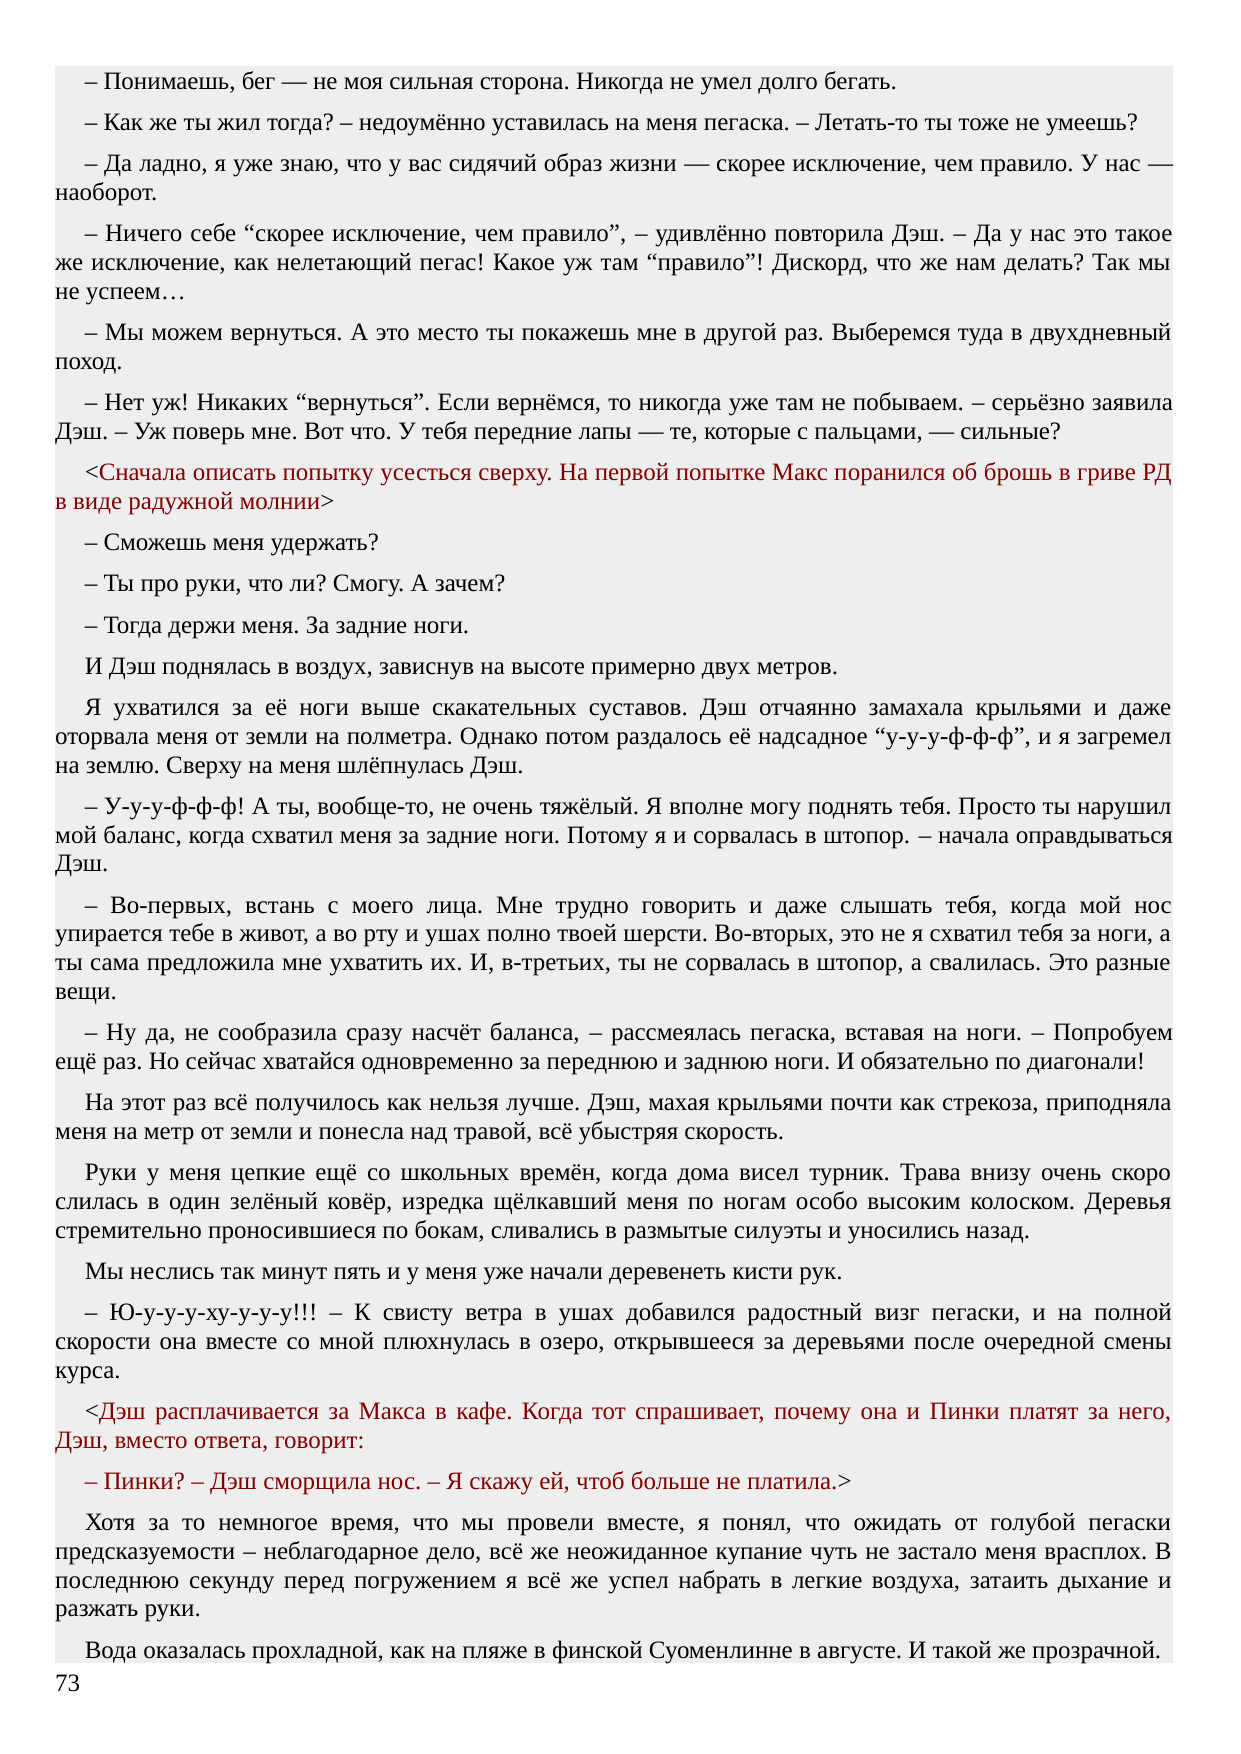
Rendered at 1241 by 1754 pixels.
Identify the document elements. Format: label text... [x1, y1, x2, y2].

text – Пинки? – Дэш сморщила нос. – Я скажу ей, чтоб больше не платила.> [55, 1466, 1173, 1495]
text <Дэш расплачивается за Макса в кафе. Когда тот спрашивает, почему она и Пинки платят за него, Дэш, вместо ответа, говорит: [55, 1396, 1173, 1453]
text – Тогда держи меня. За задние ноги. [55, 610, 1173, 638]
text – У-у-у-ф-ф-ф! А ты, вообще-то, не очень тяжёлый. Я вполне могу поднять тебя. Просто ты нарушил мой баланс, когда схватил меня за задние ноги. Потому я и сорвалась в штопор. – начала оправдываться Дэш. [55, 791, 1173, 877]
text – Ничего себе “скорее исключение, чем правило”, – удивлённо повторила Дэш. – Да у нас это такое же исключение, как нелетающий пегас! Какое уж там “правило”! Дискорд, что же нам делать? Так мы не успеем… [55, 218, 1173, 305]
text – Нет уж! Никаких “вернуться”. Если вернёмся, то никогда уже там не побываем. – серьёзно заявила Дэш. – Уж поверь мне. Вот что. У тебя передние лапы — те, которые с пальцами, — сильные? [55, 387, 1173, 445]
text – Мы можем вернуться. А это место ты покажешь мне в другой раз. Выберемся туда в двухдневный поход. [55, 317, 1173, 375]
text И Дэш поднялась в воздух, зависнув на высоте примерно двух метров. [55, 651, 1173, 680]
text – Ты про руки, что ли? Смогу. А зачем? [55, 568, 1173, 597]
text Вода оказалась прохладной, как на пляже в финской Суоменлинне в августе. И такой же прозрачной. [55, 1635, 1173, 1663]
text – Во-первых, встань с моего лица. Мне трудно говорить и даже слышать тебя, когда мой нос упирается тебе в живот, а во рту и ушах полно твоей шерсти. Во-вторых, это не я схватил тебя за ноги, а ты сама предложила мне ухватить их. И, в-третьих, ты не сорвалась в штопор, а свалилась. Это разные вещи. [55, 890, 1173, 1005]
text – Да ладно, я уже знаю, что у вас сидячий образ жизни — скорее исключение, чем правило. У нас — наоборот. [55, 148, 1173, 206]
text Я ухватился за её ноги выше скакательных суставов. Дэш отчаянно замахала крыльями и даже оторвала меня от земли на полметра. Однако потом раздалось её надсадное “у-у-у-ф-ф-ф”, и я загремел на землю. Сверху на меня шлёпнулась Дэш. [55, 692, 1173, 778]
text – Сможешь меня удержать? [55, 527, 1173, 556]
text <Cначала описать попытку усесться сверху. На первой попытке Макс поранился об брошь в гриве РД в виде радужной молнии> [55, 457, 1173, 515]
text Руки у меня цепкие ещё со школьных времён, когда дома висел турник. Трава внизу очень скоро слилась в один зелёный ковёр, изредка щёлкавший меня по ногам особо высоким колоском. Деревья стремительно проносившиеся по бокам, сливались в размытые силуэты и уносились назад. [55, 1157, 1173, 1243]
text На этот раз всё получилось как нельзя лучше. Дэш, махая крыльями почти как стрекоза, приподняла меня на метр от земли и понесла над травой, всё убыстряя скорость. [55, 1087, 1173, 1145]
text – Ю-у-у-у-ху-у-у-у!!! – К свисту ветра в ушах добавился радостный визг пегаски, и на полной скорости она вместе со мной плюхнулась в озеро, открывшееся за деревьями после очередной смены курса. [55, 1297, 1173, 1383]
text – Понимаешь, бег — не моя сильная сторона. Никогда не умел долго бегать. [55, 66, 1173, 95]
text Мы неслись так минут пять и у меня уже начали деревенеть кисти рук. [55, 1256, 1173, 1285]
text – Ну да, не сообразила сразу насчёт баланса, – рассмеялась пегаска, вставая на ноги. – Попробуем ещё раз. Но сейчас хватайся одновременно за переднюю и заднюю ноги. И обязательно по диагонали! [55, 1017, 1173, 1075]
text Хотя за то немногое время, что мы провели вместе, я понял, что ожидать от голубой пегаски предсказуемости – неблагодарное дело, всё же неожиданное купание чуть не застало меня врасплох. В последнюю секунду перед погружением я всё же успел набрать в легкие воздуха, затаить дыхание и разжать руки. [55, 1507, 1173, 1622]
text – Как же ты жил тогда? – недоумённо уставилась на меня пегаска. – Летать-то ты тоже не умеешь? [55, 107, 1173, 136]
